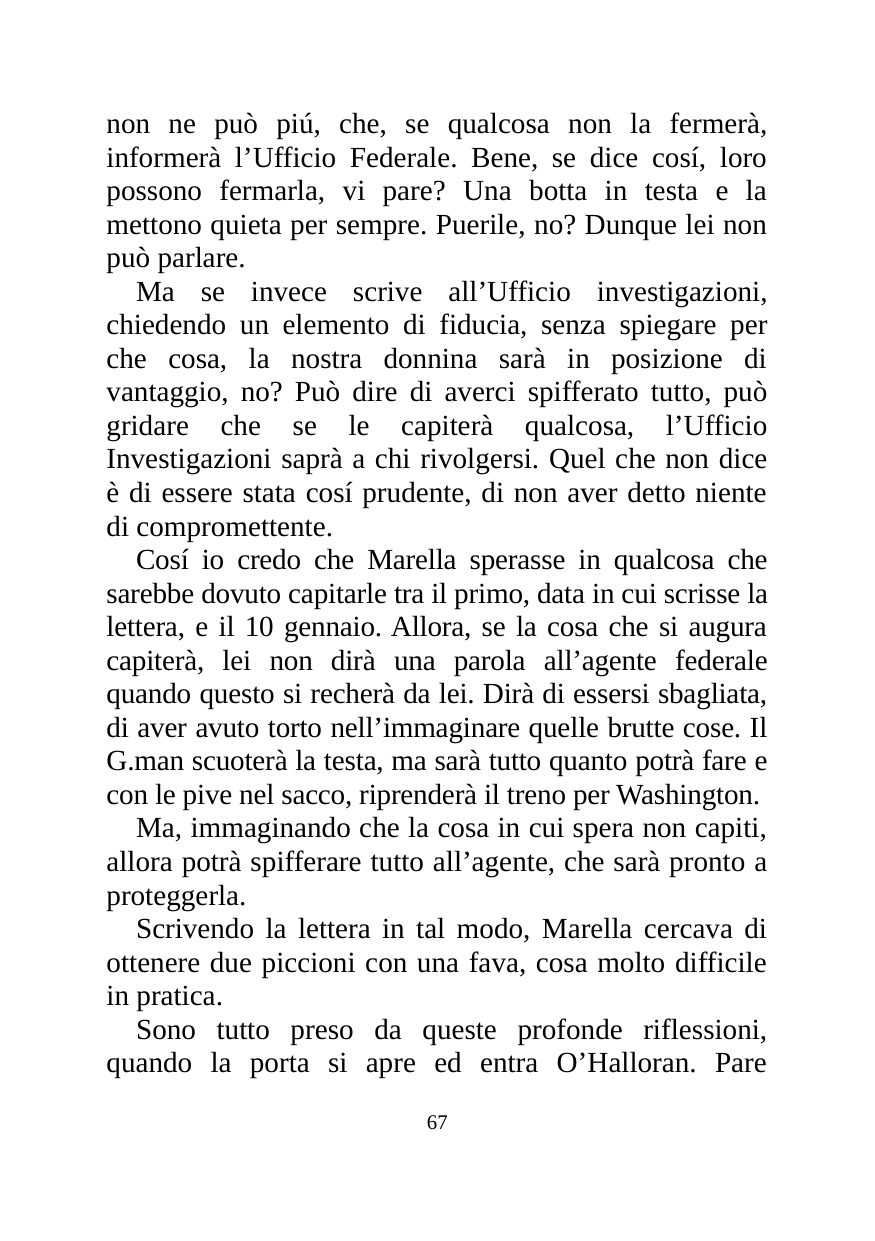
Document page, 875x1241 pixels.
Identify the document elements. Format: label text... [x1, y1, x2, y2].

text Scrivendo la lettera in tal modo, Marella cercava di ottenere due piccioni con una fava, cosa molto difficile in pratica. [106, 911, 768, 1012]
text non ne può piú, che, se qualcosa non la fermerà, informerà l’Ufficio Federale. Bene, se dice cosí, loro possono fermarla, vi pare? Una botta in testa e la mettono quieta per sempre. Puerile, no? Dunque lei non può parlare. [106, 106, 768, 274]
text Ma se invece scrive all’Ufficio investigazioni, chiedendo un elemento di fiducia, senza spiegare per che cosa, la nostra donnina sarà in posizione di vantaggio, no? Può dire di averci spifferato tutto, può gridare che se le capiterà qualcosa, l’Ufficio Investigazioni saprà a chi rivolgersi. Quel che non dice è di essere stata cosí prudente, di non aver detto niente di compromettente. [106, 274, 768, 542]
text Cosí io credo che Marella sperasse in qualcosa che sarebbe dovuto capitarle tra il primo, data in cui scrisse la lettera, e il 10 gennaio. Allora, se la cosa che si augura capiterà, lei non dirà una parola all’agente federale quando questo si recherà da lei. Dirà di essersi sbagliata, di aver avuto torto nell’immaginare quelle brutte cose. Il G.man scuoterà la testa, ma sarà tutto quanto potrà fare e con le pive nel sacco, riprenderà il treno per Washington. [106, 542, 768, 811]
text Sono tutto preso da queste profonde riflessioni, quando la porta si apre ed entra O’Halloran. Pare [106, 1012, 768, 1079]
text Ma, immaginando che la cosa in cui spera non capiti, allora potrà spifferare tutto all’agente, che sarà pronto a proteggerla. [106, 811, 768, 911]
